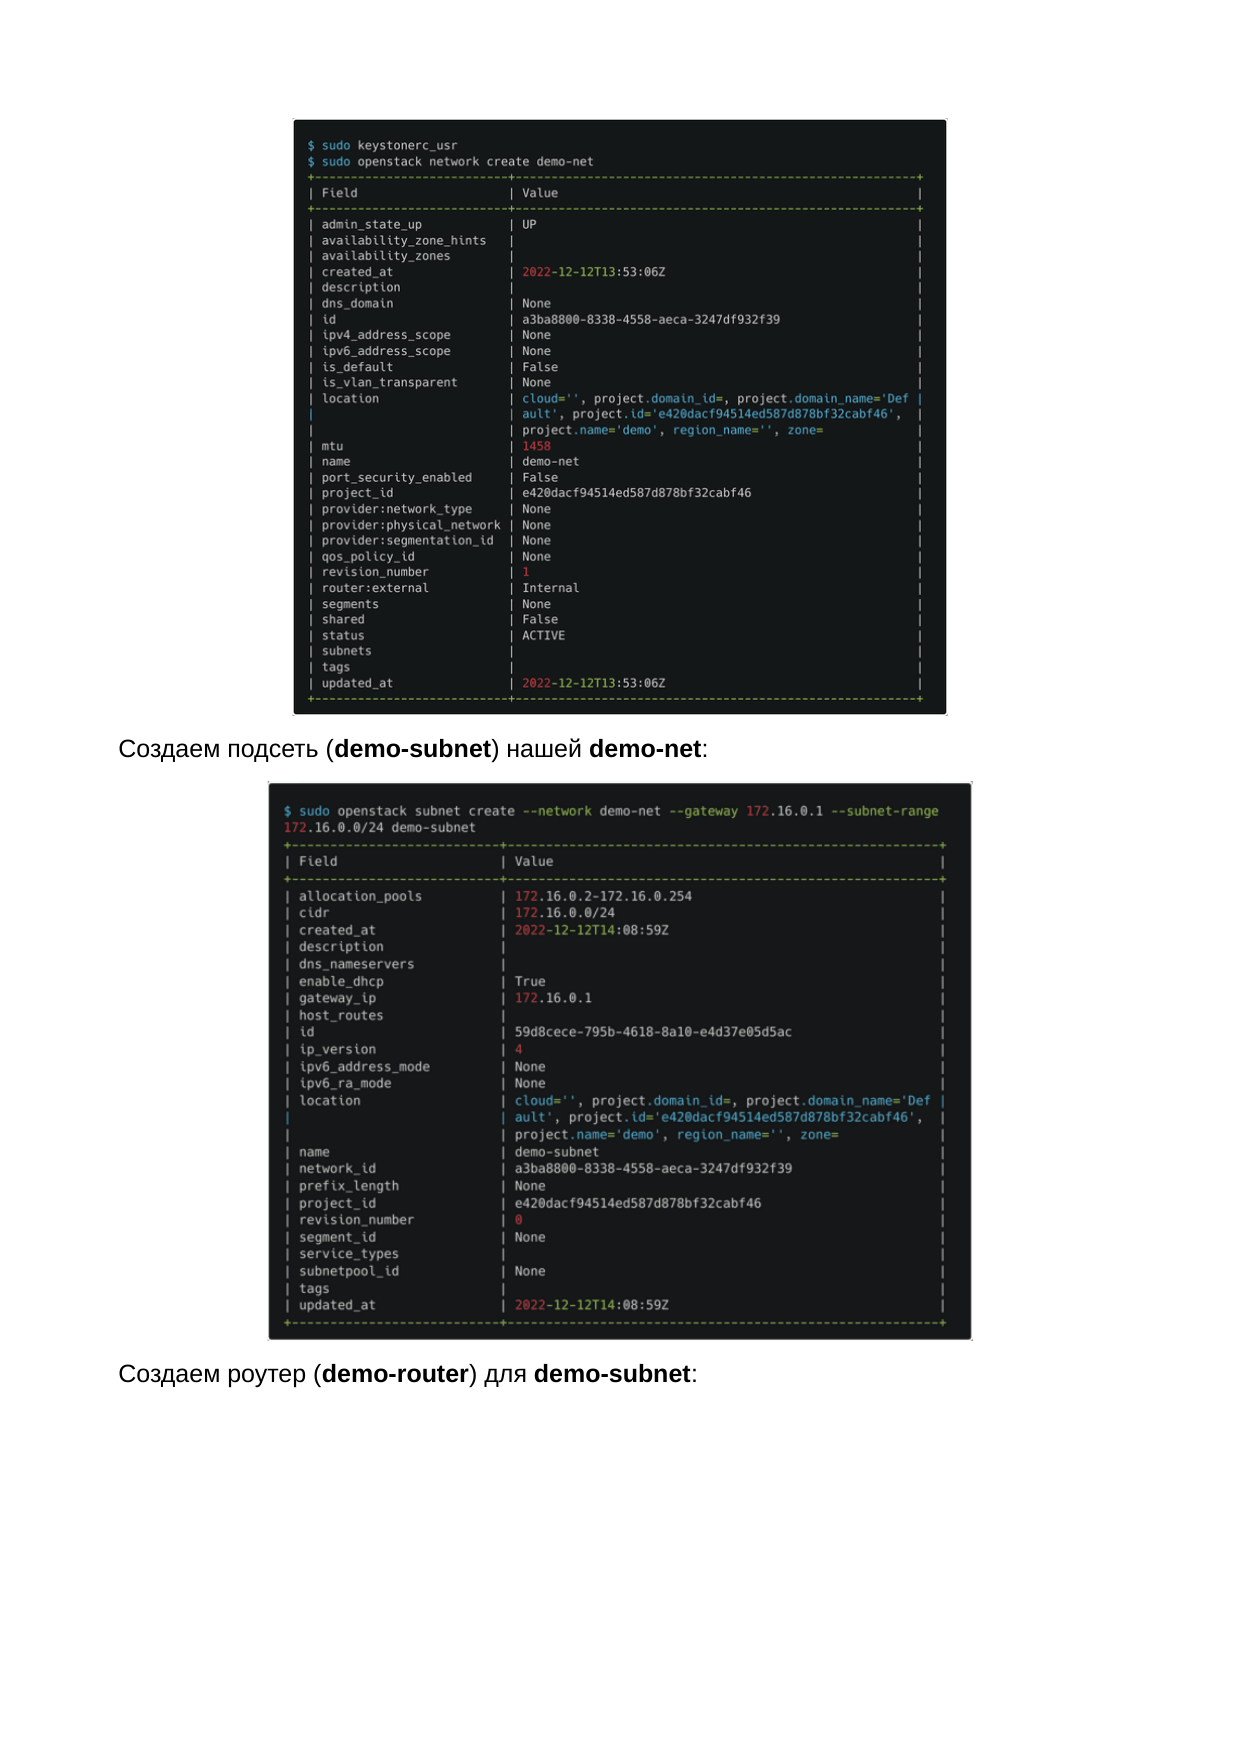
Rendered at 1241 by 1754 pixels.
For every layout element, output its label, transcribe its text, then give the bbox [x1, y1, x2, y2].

picture [292, 118, 948, 716]
picture [267, 781, 973, 1341]
text Создаем подсеть (demo-subnet) нашей demo-net: [118, 734, 1122, 763]
text Создаем роутер (demo-router) для demo-subnet: [118, 1359, 1122, 1388]
